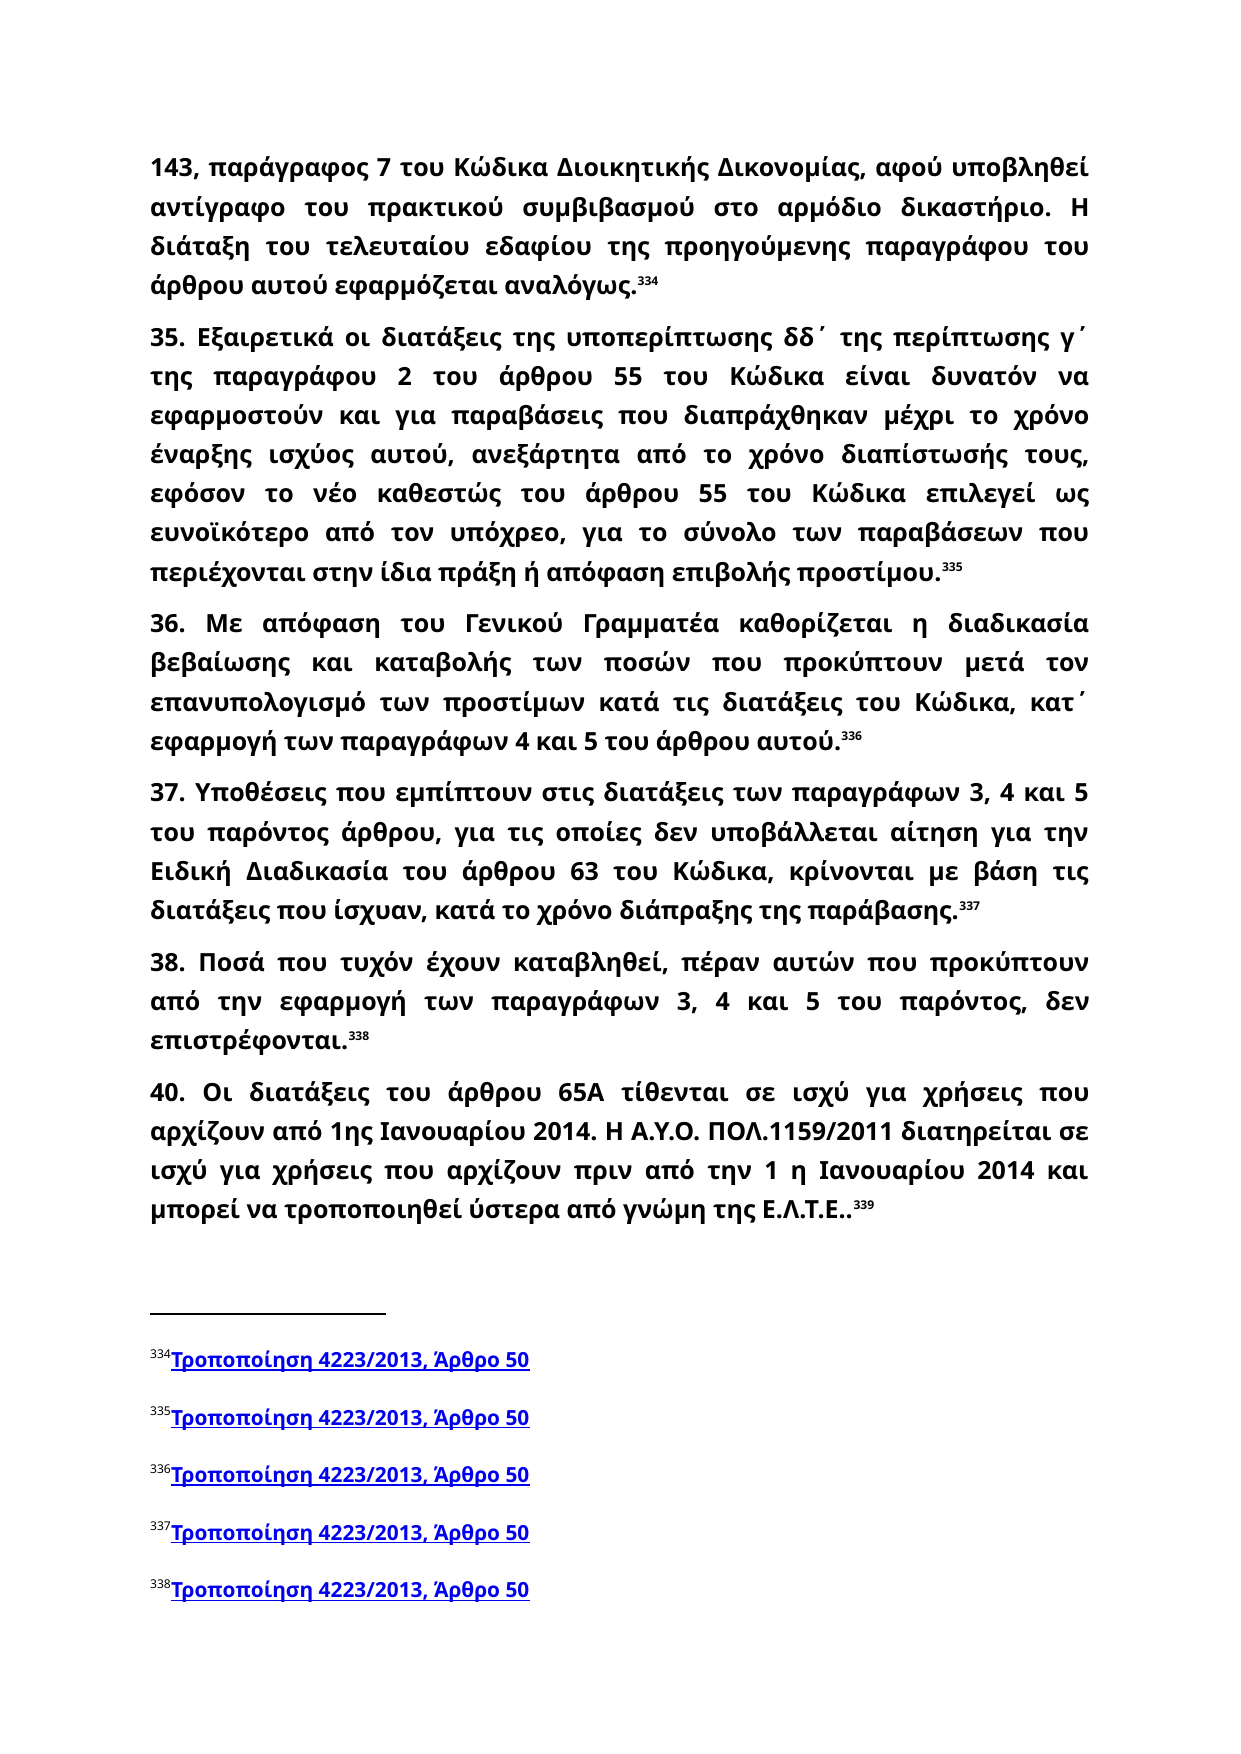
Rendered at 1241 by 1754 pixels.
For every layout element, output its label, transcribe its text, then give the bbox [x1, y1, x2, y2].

text 35. Εξαιρετικά οι διατάξεις της υποπερίπτωσης δδ΄ της περίπτωσης γ΄ της παραγράφου 2 του άρθρου 55 του Κώδικα είναι δυνατόν να εφαρμοστούν και για παραβάσεις που διαπράχθηκαν μέχρι το χρόνο έναρξης ισχύος αυτού, ανεξάρτητα από το χρόνο διαπίστωσής τους, εφόσον το νέο καθεστώς του άρθρου 55 του Κώδικα επιλεγεί ως ευνοϊκότερο από τον υπόχρεο, για το σύνολο των παραβάσεων που περιέχονται στην ίδια πράξη ή απόφαση επιβολής προστίμου. [150, 319, 1090, 588]
text Τροποποίηση 4223/2013, Άρθρο 50 [150, 1403, 1090, 1431]
text 40. Οι διατάξεις του άρθρου 65Α τίθενται σε ισχύ για χρήσεις που αρχίζουν από 1ης Ιανουαρίου 2014. Η Α.Υ.Ο. ΠΟΛ.1159/2011 διατηρείται σε ισχύ για χρήσεις που αρχίζουν πριν από την 1 η Ιανουαρίου 2014 και μπορεί να τροποποιηθεί ύστερα από γνώμη της Ε.Λ.Τ.Ε.. [150, 1074, 1090, 1226]
text 37. Υποθέσεις που εμπίπτουν στις διατάξεις των παραγράφων 3, 4 και 5 του παρόντος άρθρου, για τις οποίες δεν υποβάλλεται αίτηση για την Ειδική Διαδικασία του άρθρου 63 του Κώδικα, κρίνονται με βάση τις διατάξεις που ίσχυαν, κατά το χρόνο διάπραξης της παράβασης. [150, 775, 1090, 927]
text Τροποποίηση 4223/2013, Άρθρο 50 [150, 1460, 1090, 1489]
text Τροποποίηση 4223/2013, Άρθρο 50 [150, 1345, 1090, 1373]
text Τροποποίηση 4223/2013, Άρθρο 50 [150, 1576, 1090, 1604]
text 38. Ποσά που τυχόν έχουν καταβληθεί, πέραν αυτών που προκύπτουν από την εφαρμογή των παραγράφων 3, 4 και 5 του παρόντος, δεν επιστρέφονται. [150, 944, 1090, 1057]
text Τροποποίηση 4223/2013, Άρθρο 50 [150, 1518, 1090, 1546]
text 143, παράγραφος 7 του Κώδικα Διοικητικής Δικονομίας, αφού υποβληθεί αντίγραφο του πρακτικού συμβιβασμού στο αρμόδιο δικαστήριο. Η διάταξη του τελευταίου εδαφίου της προηγούμενης παραγράφου του άρθρου αυτού εφαρμόζεται αναλόγως. [150, 150, 1090, 302]
text 36. Με απόφαση του Γενικού Γραμματέα καθορίζεται η διαδικασία βεβαίωσης και καταβολής των ποσών που προκύπτουν μετά τον επανυπολογισμό των προστίμων κατά τις διατάξεις του Κώδικα, κατ΄ εφαρμογή των παραγράφων 4 και 5 του άρθρου αυτού. [150, 606, 1090, 757]
